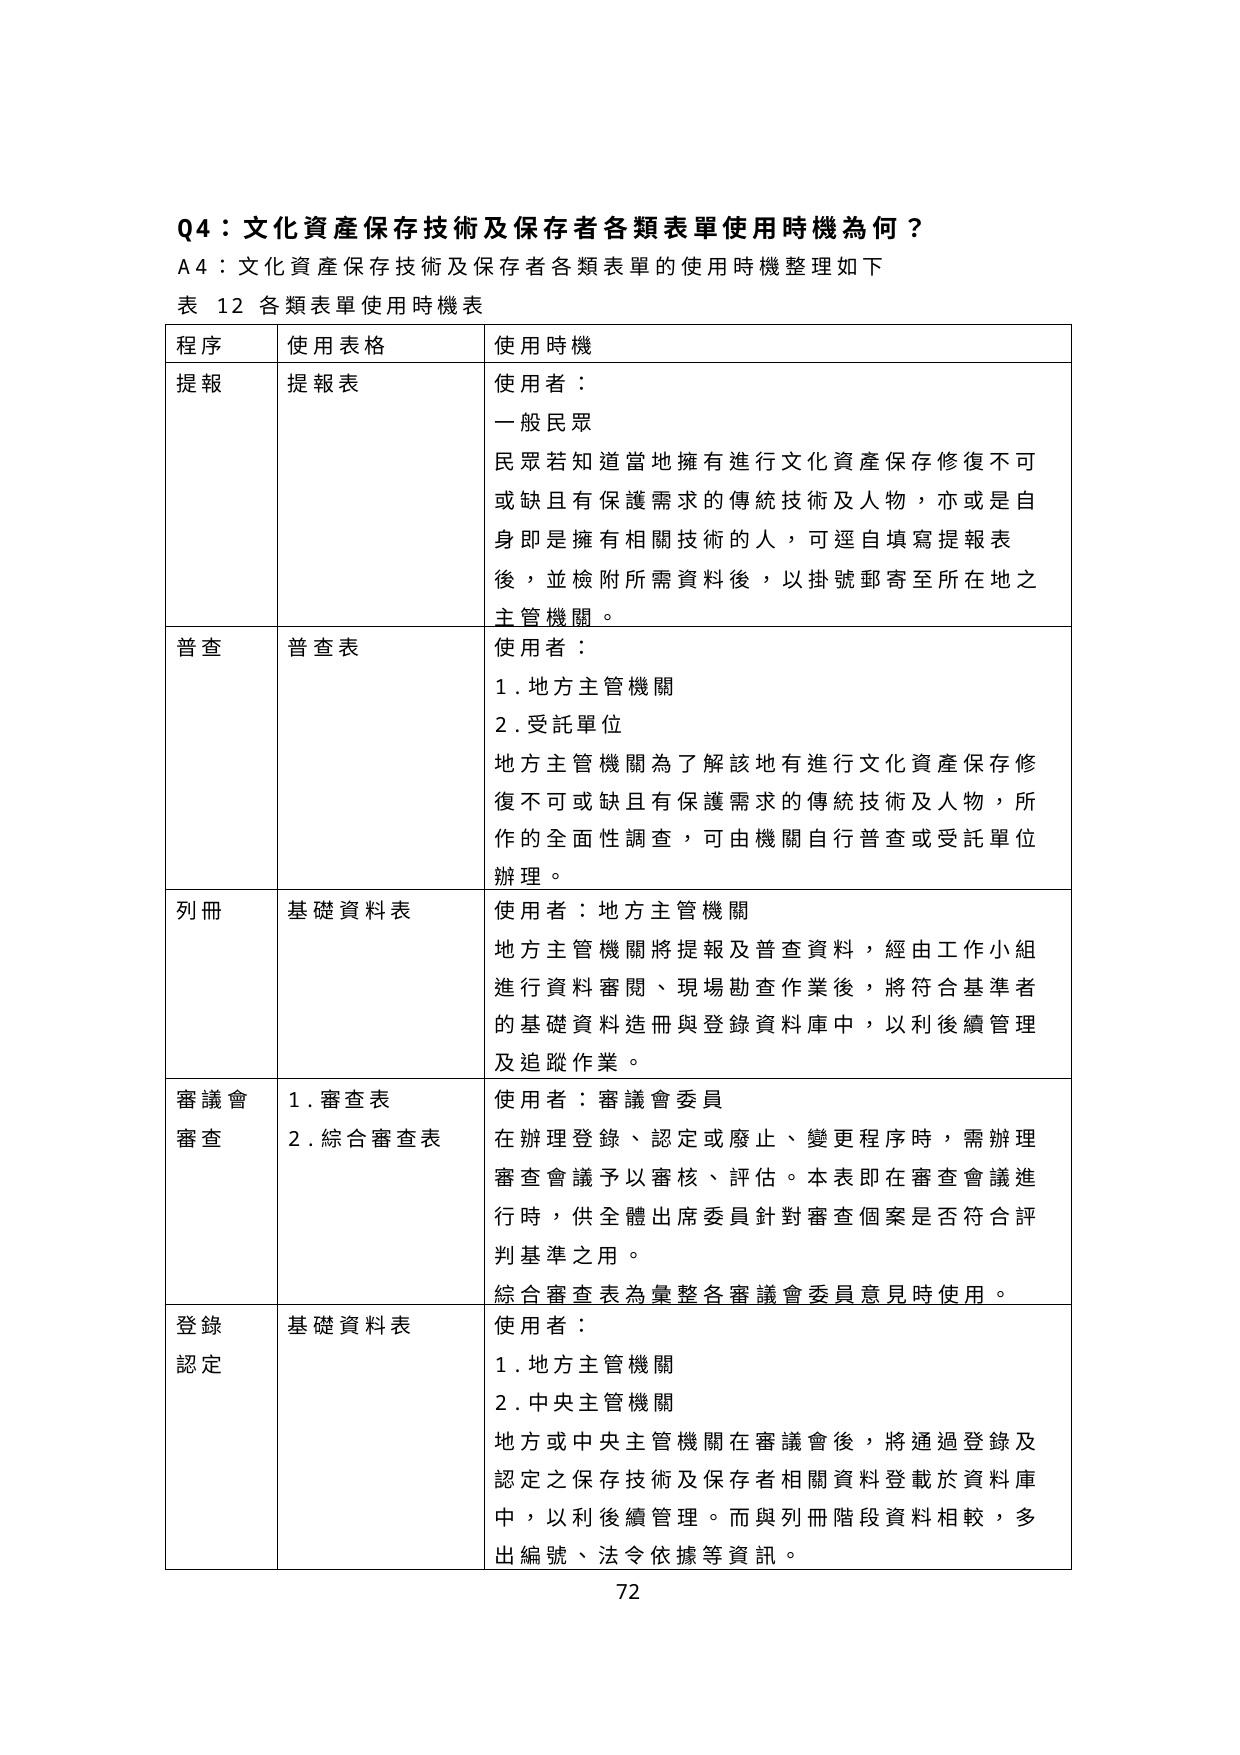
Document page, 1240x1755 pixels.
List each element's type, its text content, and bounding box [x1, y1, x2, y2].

table_header 程序 [166, 325, 277, 362]
table_header 使用時機 [485, 325, 1071, 362]
table_cell 使用者：地方主管機關 地方主管機關將提報及普查資料，經由工作小組進行資料審閱、現場勘查作業後，將符合基準者的基礎資料造冊與登錄資料庫中，以利後續管理及追蹤作業。 [485, 890, 1071, 1078]
table_header 使用表格 [278, 325, 484, 362]
table_cell 使用者： 一般民眾 民眾若知道當地擁有進行文化資產保存修復不可或缺且有保護需求的傳統技術及人物，亦或是自身即是擁有相關技術的人，可逕自填寫提報表 後，並檢附所需資料後，以掛號郵寄至所在地之 主管機關。 [485, 363, 1071, 626]
table_cell 基礎資料表 [278, 890, 484, 1078]
table_cell 普查表 [278, 627, 484, 889]
text 表 12 各類表單使用時機表 [177, 291, 1240, 320]
table_cell 普查 [166, 627, 277, 889]
table_cell 使用者： 1.地方主管機關 2.中央主管機關 地方或中央主管機關在審議會後，將通過登錄及認定之保存技術及保存者相關資料登載於資料庫中，以利後續管理。而與列冊階段資料相較，多出編號、法令依據等資訊。 [485, 1305, 1071, 1569]
table_cell 列冊 [166, 890, 277, 1078]
table_cell 登錄 認定 [166, 1305, 277, 1569]
text Q4：文化資產保存技術及保存者各類表單使用時機為何？A4：文化資產保存技術及保存者各類表單的使用時機整理如下 [177, 210, 938, 280]
table_cell 提報 [166, 363, 277, 626]
table_cell 提報表 [278, 363, 484, 626]
text 72 [615, 1577, 1240, 1606]
table_cell 1.審查表 2.綜合審查表 [278, 1079, 484, 1303]
table_cell 審議會 審查 [166, 1079, 277, 1303]
table_cell 使用者：審議會委員 在辦理登錄、認定或廢止、變更程序時，需辦理審查會議予以審核、評估。本表即在審查會議進行時，供全體出席委員針對審查個案是否符合評判基準之用。 綜合審查表為彙整各審議會委員意見時使用。 [485, 1079, 1071, 1303]
table_cell 基礎資料表 [278, 1305, 484, 1569]
table_cell 使用者： 1.地方主管機關 2.受託單位 地方主管機關為了解該地有進行文化資產保存修復不可或缺且有保護需求的傳統技術及人物，所作的全面性調查，可由機關自行普查或受託單位辦理。 [485, 627, 1071, 889]
